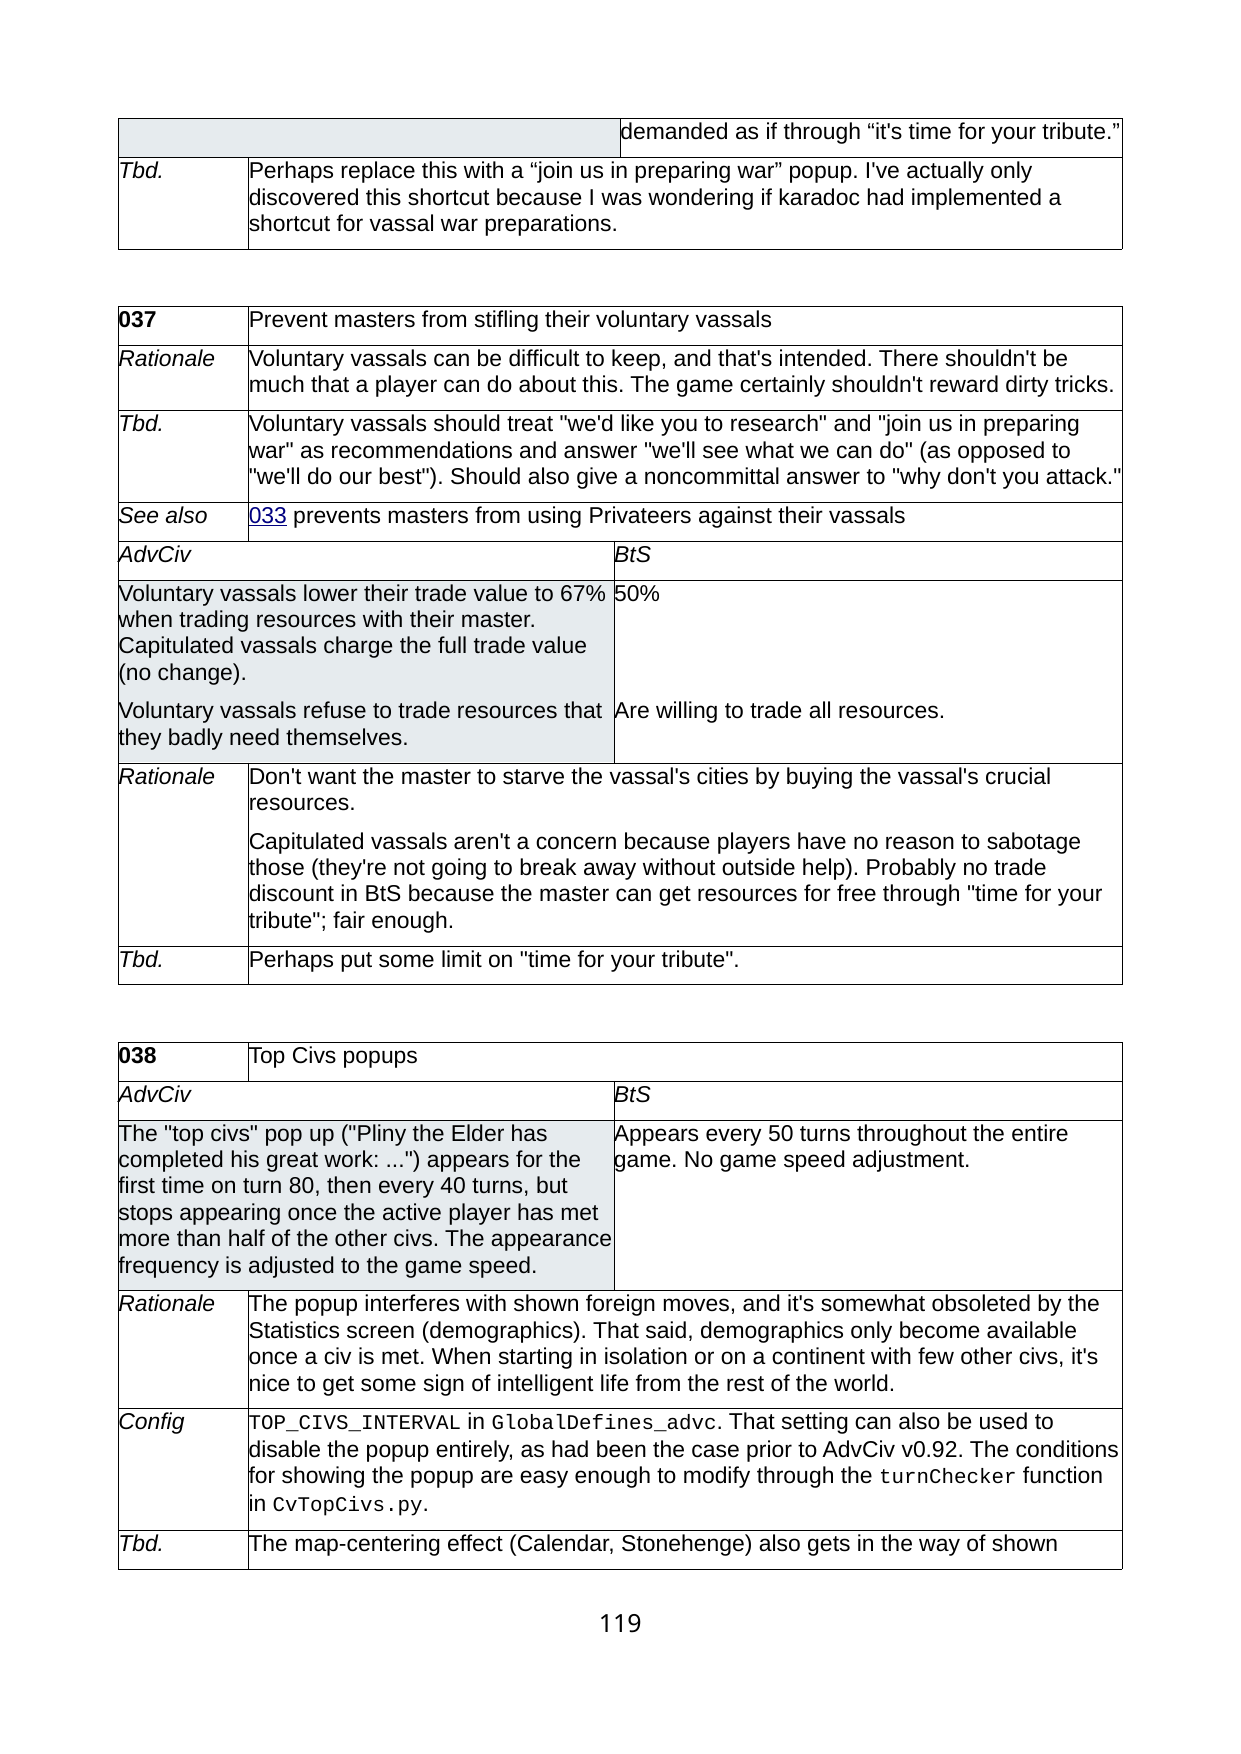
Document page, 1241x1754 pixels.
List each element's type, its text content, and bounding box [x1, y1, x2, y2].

table_cell Perhaps replace this with a “join us in preparing war” popup. I've actually only discovered this shortcut because I was wondering if karadoc had implemented a shortcut for vassal war preparations. [249, 158, 1122, 248]
table_cell See also [119, 503, 248, 541]
table_cell Tbd. [119, 411, 248, 502]
table_cell demanded as if through “it's time for your tribute.” [621, 119, 1122, 157]
table_cell The "top civs" pop up ("Pliny the Elder has completed his great work: ...") appears for the first time on turn 80, then every 40 turns, but stops appearing once the active player has met more than half of the other civs. The appearance frequency is adjusted to the game speed. [119, 1121, 614, 1290]
table_cell AdvCiv [119, 1082, 614, 1120]
table_cell Perhaps put some limit on "time for your tribute". [249, 947, 1122, 984]
table_cell Rationale [119, 764, 248, 946]
table_cell 033 prevents masters from using Privateers against their vassals [249, 503, 1122, 541]
table_cell Don't want the master to starve the vassal's cities by buying the vassal's crucial resources. Capitulated vassals aren't a concern because players have no reason to sabotage those (they're not going to break away without outside help). Probably no trade discount in BtS because the master can get resources for free through "time for your tribute"; fair enough. [249, 764, 1122, 946]
table_cell Rationale [119, 346, 248, 410]
table_cell BtS [615, 1082, 1122, 1120]
table_cell Tbd. [119, 1531, 248, 1569]
table_cell Rationale [119, 1291, 248, 1408]
table_cell Voluntary vassals lower their trade value to 67% when trading resources with their master. Capitulated vassals charge the full trade value (no change). Voluntary vassals refuse to trade resources that they badly need themselves. [119, 581, 614, 762]
table_cell Voluntary vassals can be difficult to keep, and that's intended. There shouldn't be much that a player can do about this. The game certainly shouldn't reward dirty tricks. [249, 346, 1122, 410]
table_cell Appears every 50 turns throughout the entire game. No game speed adjustment. [615, 1121, 1122, 1290]
table_cell TOP_CIVS_INTERVAL in GlobalDefines_advc. That setting can also be used to disable the popup entirely, as had been the case prior to AdvCiv v0.92. The conditions for showing the popup are easy enough to modify through the turnChecker function in CvTopCivs.py. [249, 1409, 1122, 1530]
table_header 037 [119, 307, 248, 345]
table_cell Voluntary vassals should treat "we'd like you to research" and "join us in preparing war" as recommendations and answer "we'll see what we can do" (as opposed to "we'll do our best"). Should also give a noncommittal answer to "why don't you attack." [249, 411, 1122, 502]
table_cell The map-centering effect (Calendar, Stonehenge) also gets in the way of shown [249, 1531, 1122, 1569]
table_cell Config [119, 1409, 248, 1530]
table_cell Tbd. [119, 947, 248, 984]
table_cell The popup interferes with shown foreign moves, and it's somewhat obsoleted by the Statistics screen (demographics). That said, demographics only become available once a civ is met. When starting in isolation or on a continent with few other civs, it's nice to get some sign of intelligent life from the rest of the world. [249, 1291, 1122, 1408]
table_cell [119, 119, 620, 157]
table_header Prevent masters from stifling their voluntary vassals [249, 307, 1122, 345]
table_header 038 [119, 1043, 248, 1081]
table_cell 50% Are willing to trade all resources. [615, 581, 1122, 762]
table_cell AdvCiv [119, 542, 614, 579]
table_header Top Civs popups [249, 1043, 1122, 1081]
table_cell BtS [615, 542, 1122, 579]
table_cell Tbd. [119, 158, 248, 248]
